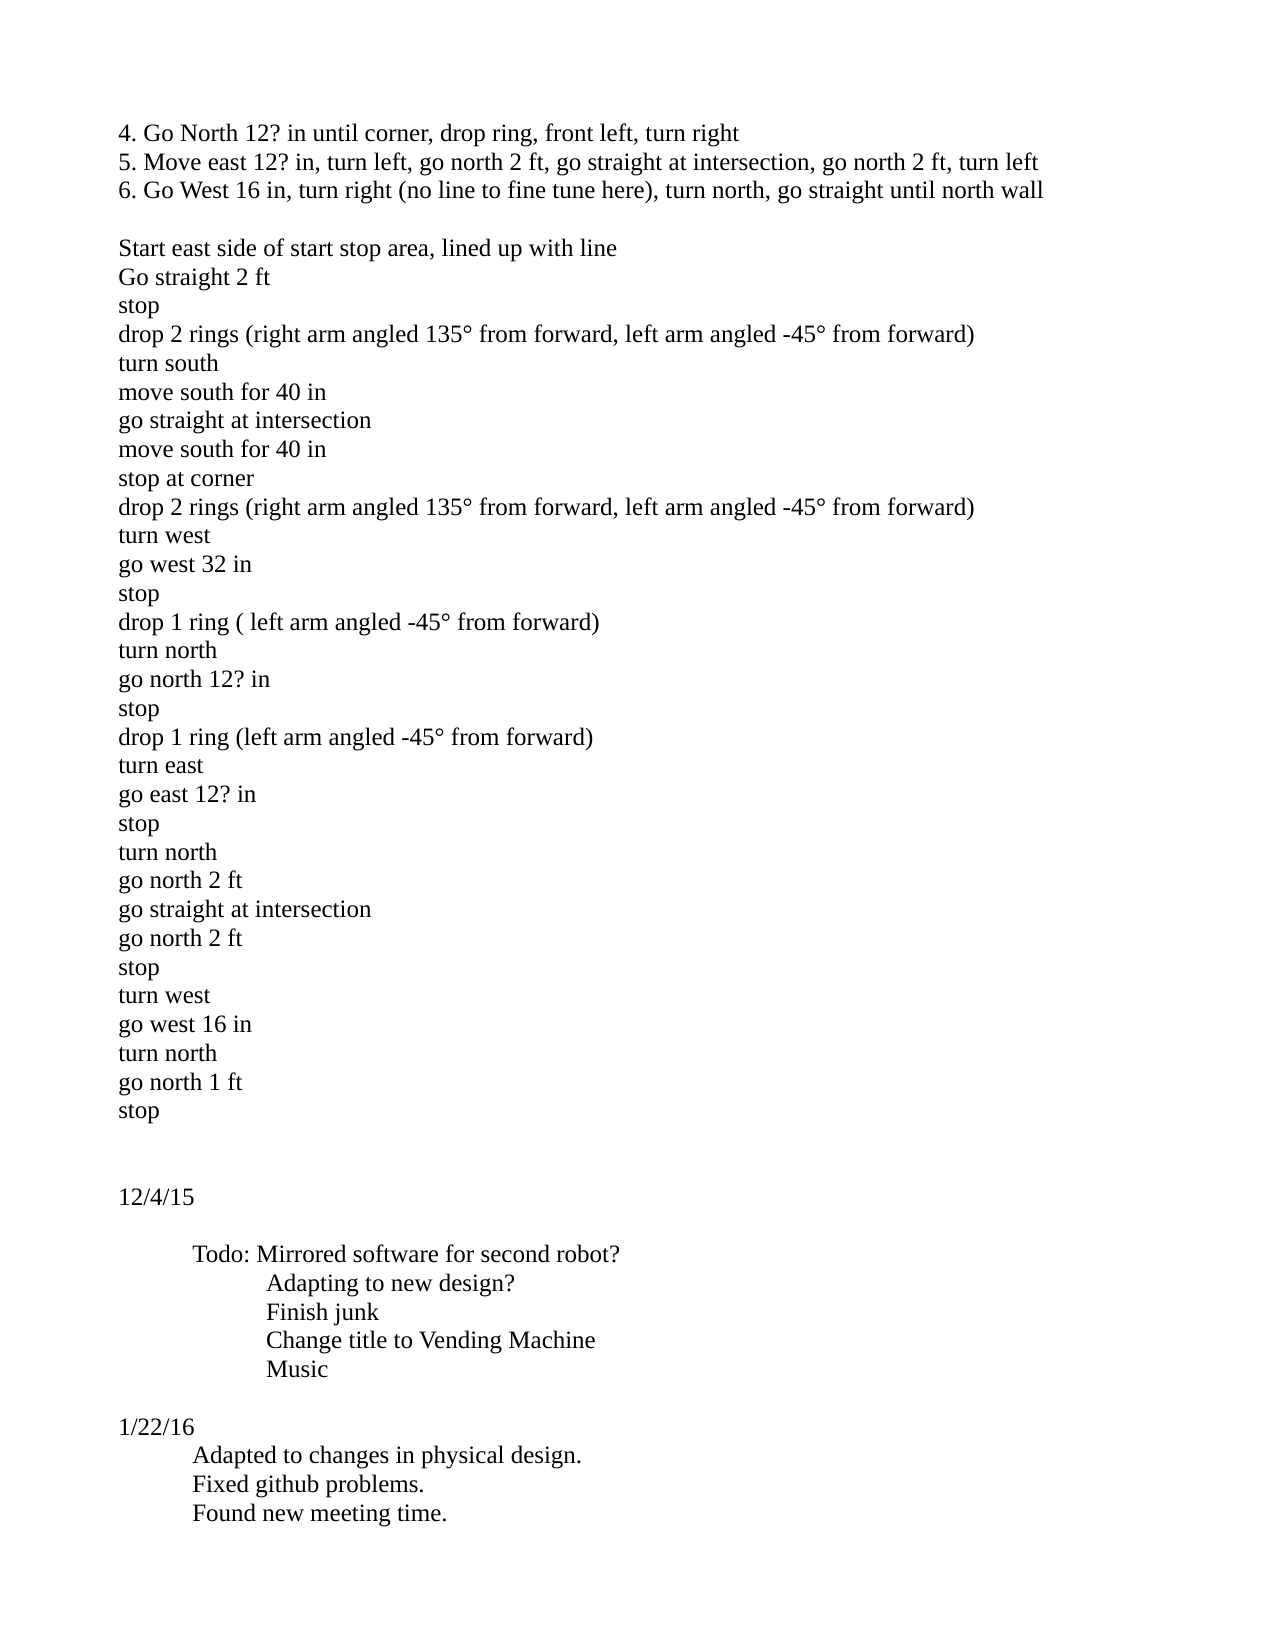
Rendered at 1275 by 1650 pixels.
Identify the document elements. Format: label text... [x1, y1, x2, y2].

text stop [118, 578, 1157, 607]
text Go straight 2 ft [118, 262, 1157, 291]
text stop [118, 1096, 1157, 1124]
text Fixed github problems. [118, 1469, 1157, 1498]
text drop 1 ring ( left arm angled -45° from forward) [118, 607, 1157, 636]
text Change title to Vending Machine [118, 1326, 1157, 1354]
text turn east [118, 751, 1157, 779]
text go north 1 ft [118, 1067, 1157, 1096]
text go west 16 in [118, 1009, 1157, 1038]
text turn west [118, 981, 1157, 1009]
text stop [118, 952, 1157, 981]
text 6. Go West 16 in, turn right (no line to fine tune here), turn north, go straight until north wall [118, 176, 1157, 204]
text turn north [118, 1038, 1157, 1067]
text go straight at intersection [118, 894, 1157, 923]
text Todo: Mirrored software for second robot? [118, 1239, 1157, 1268]
text drop 2 rings (right arm angled 135° from forward, left arm angled -45° from forward) [118, 492, 1157, 521]
text Music [118, 1354, 1157, 1383]
text Start east side of start stop area, lined up with line [118, 233, 1157, 262]
text Adapted to changes in physical design. [118, 1441, 1157, 1469]
text stop [118, 693, 1157, 722]
text go north 2 ft [118, 923, 1157, 952]
text Adapting to new design? [118, 1268, 1157, 1297]
text turn north [118, 636, 1157, 664]
text 12/4/15 [118, 1182, 1157, 1211]
text go east 12? in [118, 779, 1157, 808]
text move south for 40 in [118, 434, 1157, 463]
text drop 2 rings (right arm angled 135° from forward, left arm angled -45° from forward) [118, 319, 1157, 348]
text stop [118, 808, 1157, 837]
text drop 1 ring (left arm angled -45° from forward) [118, 722, 1157, 751]
text 5. Move east 12? in, turn left, go north 2 ft, go straight at intersection, go north 2 ft, turn left [118, 147, 1157, 176]
text turn north [118, 837, 1157, 866]
text go straight at intersection [118, 406, 1157, 434]
text go north 12? in [118, 664, 1157, 693]
text stop at corner [118, 463, 1157, 492]
text Found new meeting time. [118, 1498, 1157, 1527]
text go north 2 ft [118, 866, 1157, 894]
text 1/22/16 [118, 1412, 1157, 1441]
text turn south [118, 348, 1157, 377]
text move south for 40 in [118, 377, 1157, 406]
text Finish junk [118, 1297, 1157, 1326]
text go west 32 in [118, 549, 1157, 578]
text stop [118, 291, 1157, 319]
text turn west [118, 521, 1157, 549]
text 4. Go North 12? in until corner, drop ring, front left, turn right [118, 118, 1157, 147]
